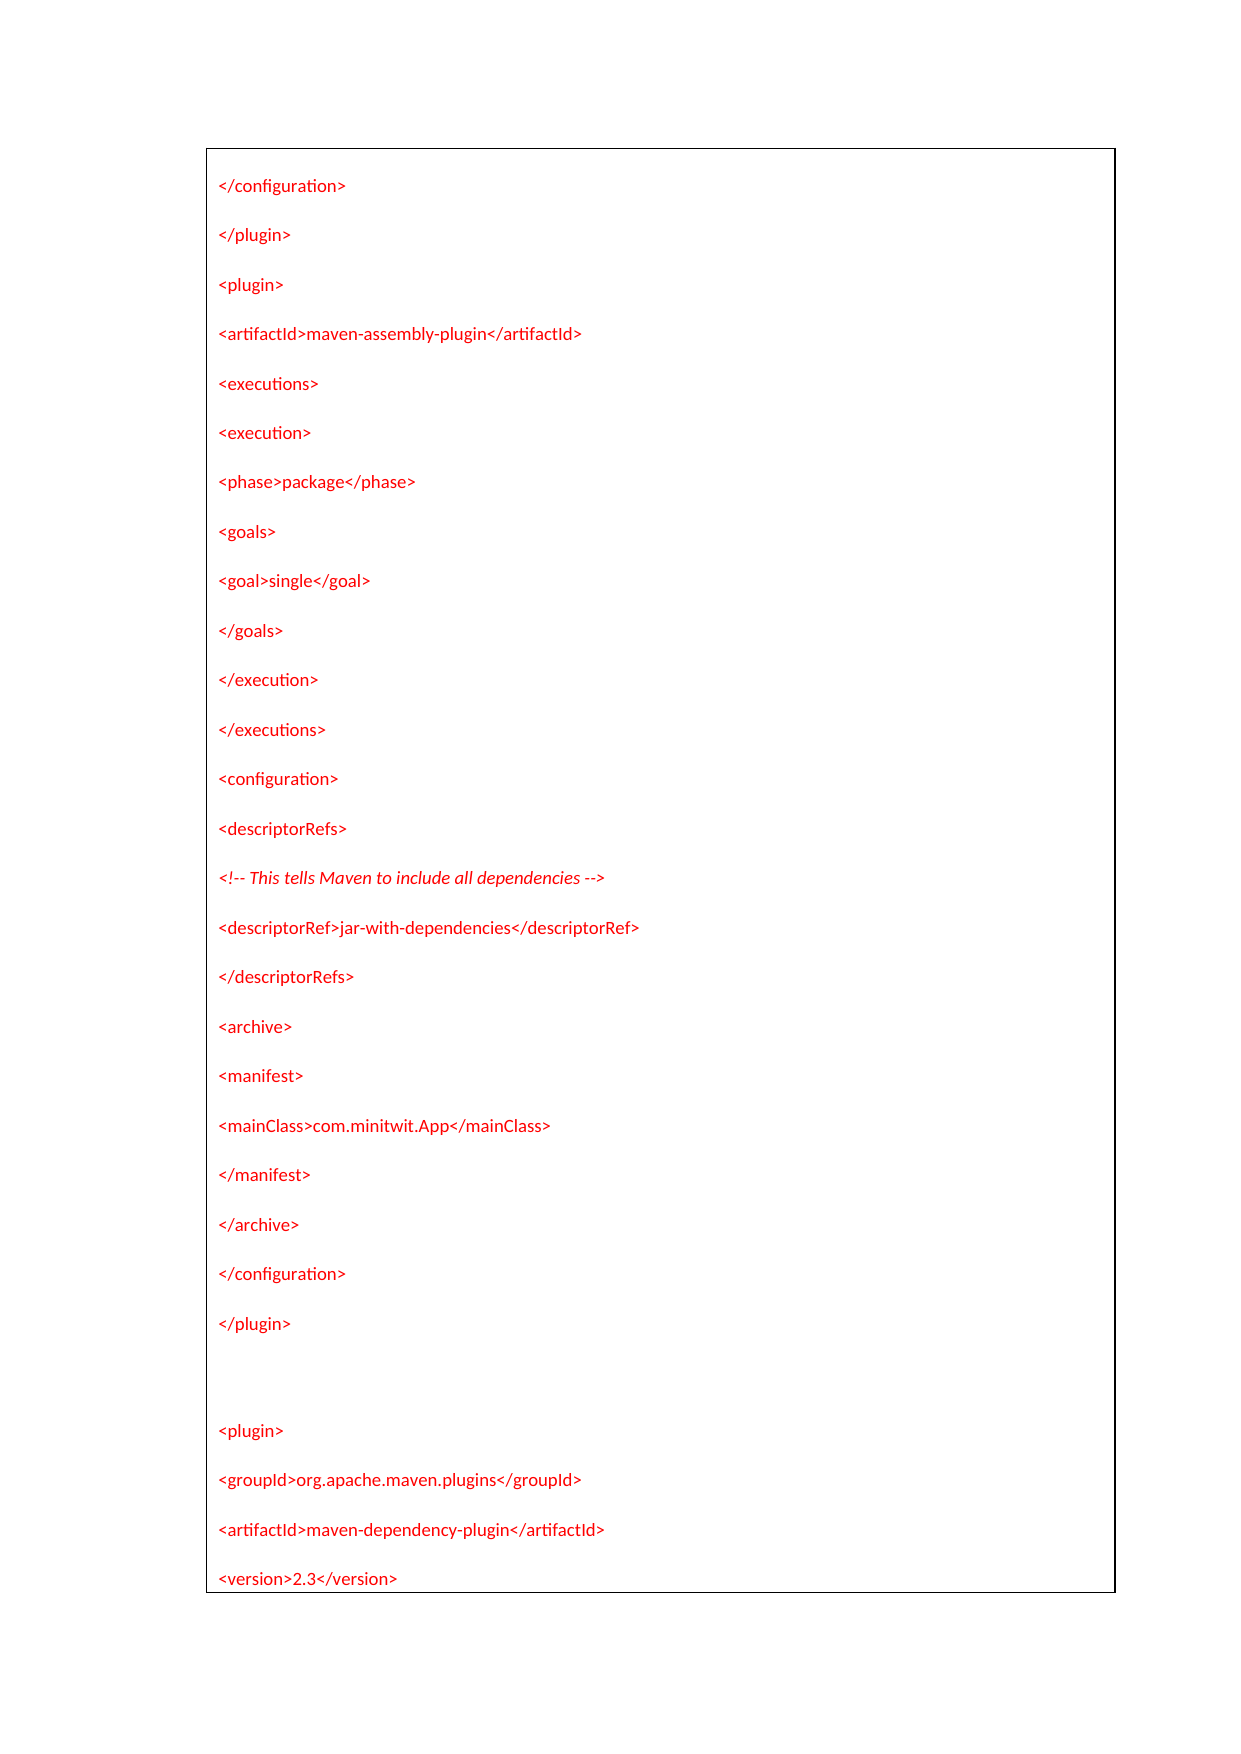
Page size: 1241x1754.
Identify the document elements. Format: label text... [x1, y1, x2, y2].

table_header </configuration> </plugin> <plugin> <artifactId>maven-assembly-plugin</artifactId> <executions> <execution> <phase>package</phase> <goals> <goal>single</goal> </goals> </execution> </executions> <configuration> <descriptorRefs> <!-- This tells Maven to include all dependencies --> <descriptorRef>jar-with-dependencies</descriptorRef> </descriptorRefs> <archive> <manifest> <mainClass>com.minitwit.App</mainClass> </manifest> </archive> </configuration> </plugin> <plugin> <groupId>org.apache.maven.plugins</groupId> <artifactId>maven-dependency-plugin</artifactId> <version>2.3</version> [207, 149, 1114, 1592]
